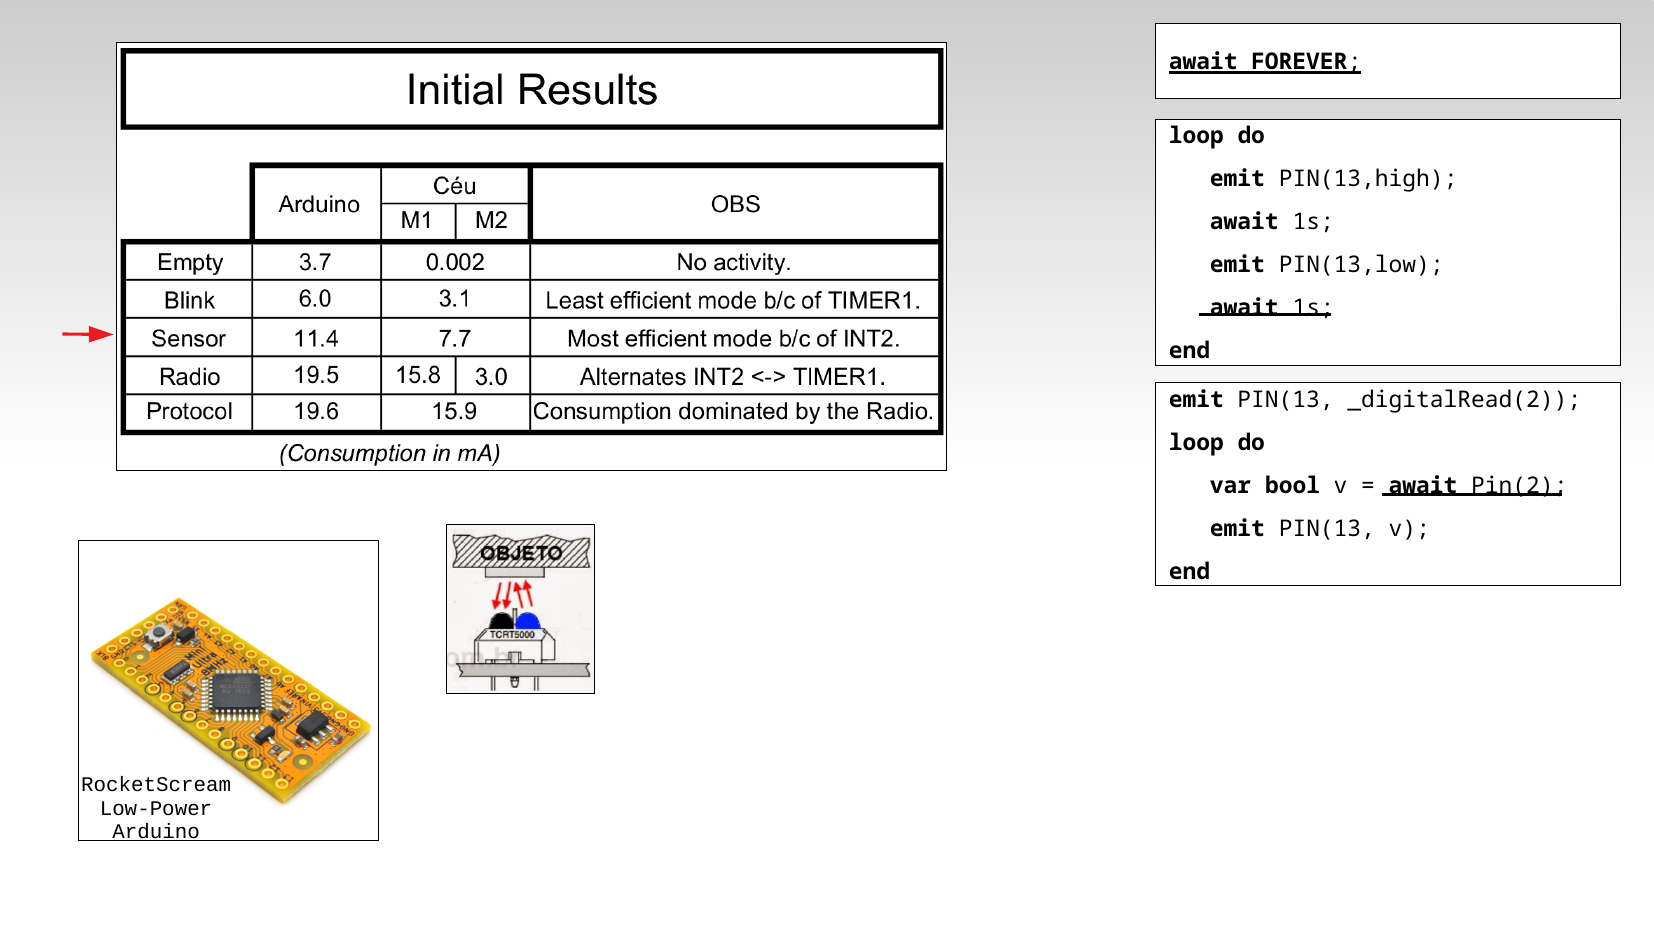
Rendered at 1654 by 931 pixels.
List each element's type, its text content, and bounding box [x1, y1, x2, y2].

text_box await FOREVER; [1155, 23, 1621, 99]
picture [78, 540, 379, 841]
text_box emit PIN(13, _digitalRead(2)); loop do var bool v = await Pin(2); emit PIN(13, v); end [1155, 384, 1621, 584]
text_box RocketScream Low-Power Arduino [40, 767, 272, 833]
picture [116, 42, 947, 471]
text_box loop do emit PIN(13,high); await 1s; emit PIN(13,low); await 1s; end [1155, 123, 1621, 362]
picture [446, 524, 595, 694]
